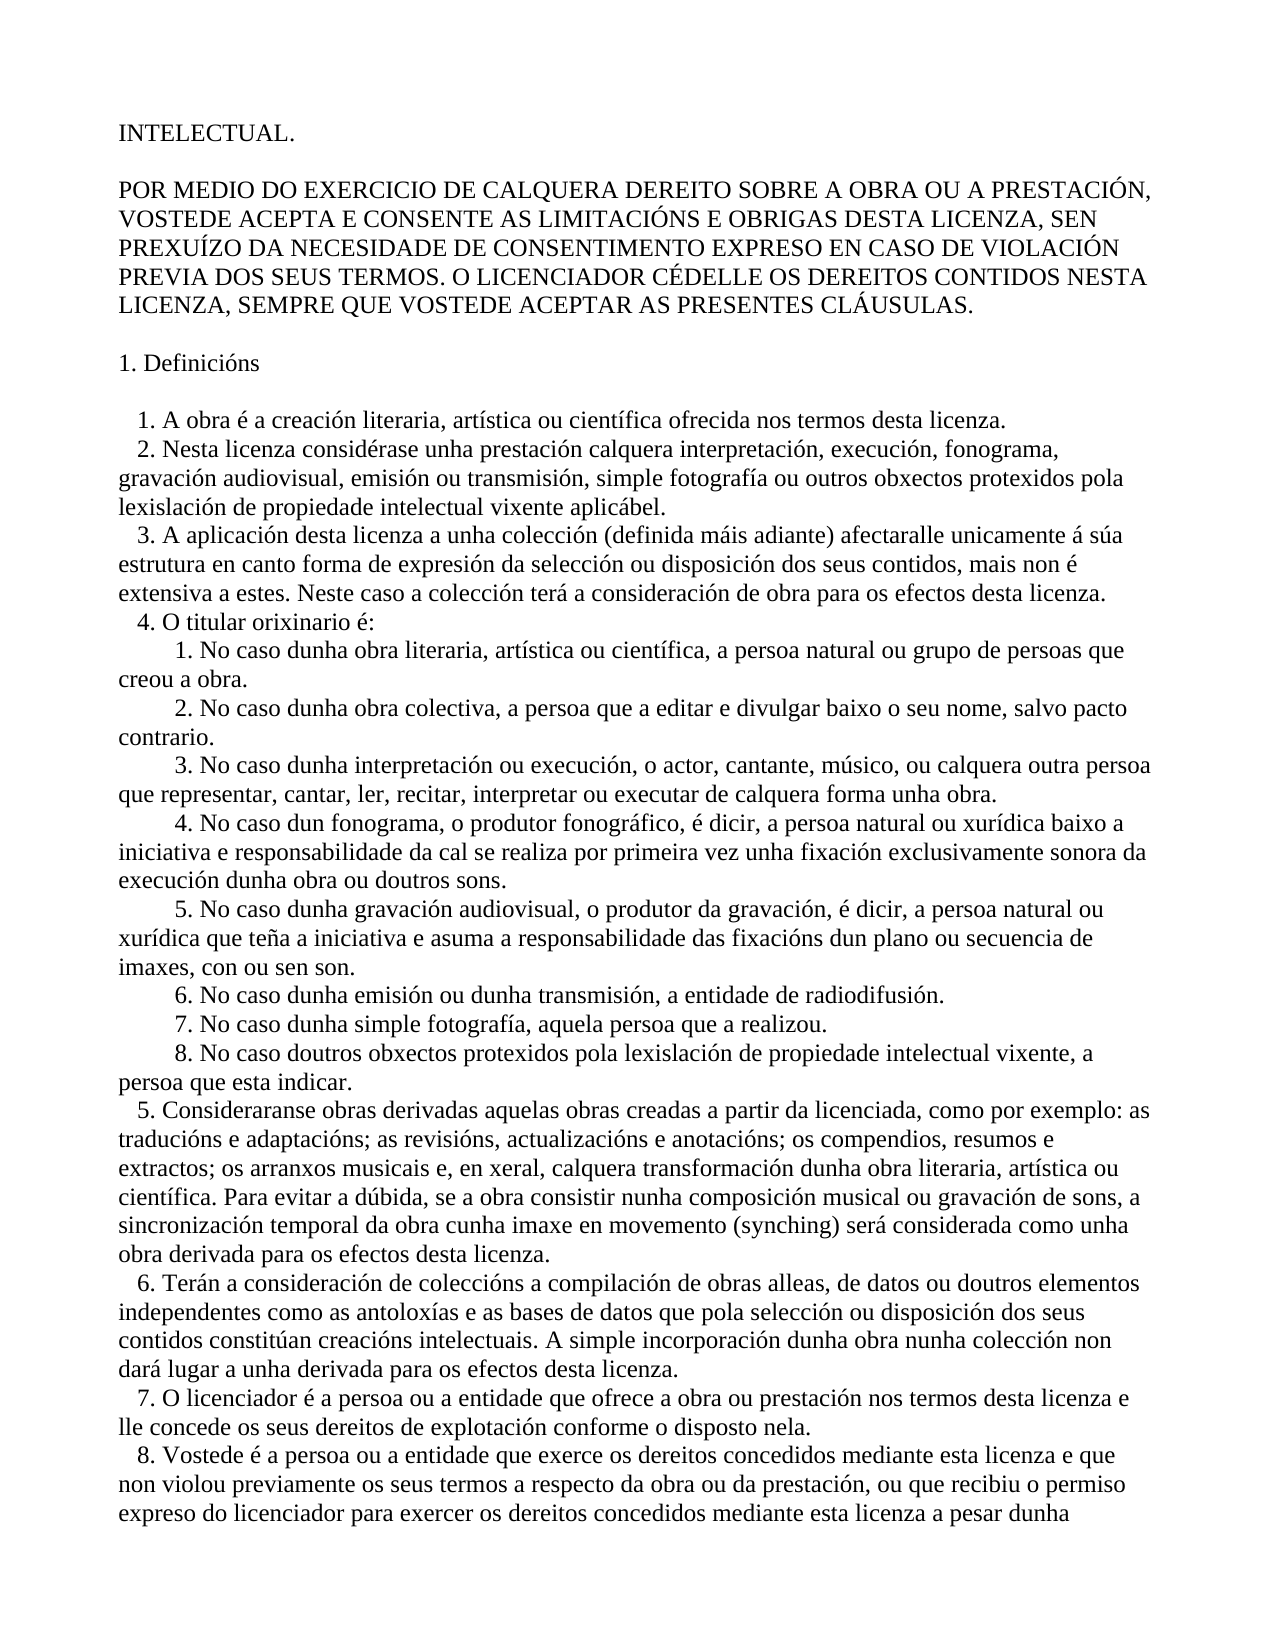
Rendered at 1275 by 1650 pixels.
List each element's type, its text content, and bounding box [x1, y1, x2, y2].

text 2. Nesta licenza considérase unha prestación calquera interpretación, execución, fonograma, gravación audiovisual, emisión ou transmisión, simple fotografía ou outros obxectos protexidos pola lexislación de propiedade intelectual vixente aplicábel. [118, 434, 1157, 521]
text 4. O titular orixinario é: [118, 607, 1157, 636]
text 6. No caso dunha emisión ou dunha transmisión, a entidade de radiodifusión. [118, 981, 1157, 1009]
text 7. O licenciador é a persoa ou a entidade que ofrece a obra ou prestación nos termos desta licenza e lle concede os seus dereitos de explotación conforme o disposto nela. [118, 1383, 1157, 1441]
text 8. No caso doutros obxectos protexidos pola lexislación de propiedade intelectual vixente, a persoa que esta indicar. [118, 1038, 1157, 1096]
text 6. Terán a consideración de coleccións a compilación de obras alleas, de datos ou doutros elementos independentes como as antoloxías e as bases de datos que pola selección ou disposición dos seus contidos constitúan creacións intelectuais. A simple incorporación dunha obra nunha colección non dará lugar a unha derivada para os efectos desta licenza. [118, 1268, 1157, 1383]
text 5. No caso dunha gravación audiovisual, o produtor da gravación, é dicir, a persoa natural ou xurídica que teña a iniciativa e asuma a responsabilidade das fixacións dun plano ou secuencia de imaxes, con ou sen son. [118, 894, 1157, 981]
text POR MEDIO DO EXERCICIO DE CALQUERA DEREITO SOBRE A OBRA OU A PRESTACIÓN, VOSTEDE ACEPTA E CONSENTE AS LIMITACIÓNS E OBRIGAS DESTA LICENZA, SEN PREXUÍZO DA NECESIDADE DE CONSENTIMENTO EXPRESO EN CASO DE VIOLACIÓN PREVIA DOS SEUS TERMOS. O LICENCIADOR CÉDELLE OS DEREITOS CONTIDOS NESTA LICENZA, SEMPRE QUE VOSTEDE ACEPTAR AS PRESENTES CLÁUSULAS. [118, 176, 1157, 319]
text 3. A aplicación desta licenza a unha colección (definida máis adiante) afectaralle unicamente á súa estrutura en canto forma de expresión da selección ou disposición dos seus contidos, mais non é extensiva a estes. Neste caso a colección terá a consideración de obra para os efectos desta licenza. [118, 521, 1157, 607]
text 1. A obra é a creación literaria, artística ou científica ofrecida nos termos desta licenza. [118, 406, 1157, 434]
text 8. Vostede é a persoa ou a entidade que exerce os dereitos concedidos mediante esta licenza e que non violou previamente os seus termos a respecto da obra ou da prestación, ou que recibiu o permiso expreso do licenciador para exercer os dereitos concedidos mediante esta licenza a pesar dunha [118, 1441, 1157, 1527]
text 1. Definicións [118, 348, 1157, 377]
text 2. No caso dunha obra colectiva, a persoa que a editar e divulgar baixo o seu nome, salvo pacto contrario. [118, 693, 1157, 751]
text 1. No caso dunha obra literaria, artística ou científica, a persoa natural ou grupo de persoas que creou a obra. [118, 636, 1157, 693]
text INTELECTUAL. [118, 118, 1157, 147]
text 4. No caso dun fonograma, o produtor fonográfico, é dicir, a persoa natural ou xurídica baixo a iniciativa e responsabilidade da cal se realiza por primeira vez unha fixación exclusivamente sonora da execución dunha obra ou doutros sons. [118, 808, 1157, 894]
text 3. No caso dunha interpretación ou execución, o actor, cantante, músico, ou calquera outra persoa que representar, cantar, ler, recitar, interpretar ou executar de calquera forma unha obra. [118, 751, 1157, 808]
text 5. Consideraranse obras derivadas aquelas obras creadas a partir da licenciada, como por exemplo: as traducións e adaptacións; as revisións, actualizacións e anotacións; os compendios, resumos e extractos; os arranxos musicais e, en xeral, calquera transformación dunha obra literaria, artística ou científica. Para evitar a dúbida, se a obra consistir nunha composición musical ou gravación de sons, a sincronización temporal da obra cunha imaxe en movemento (synching) será considerada como unha obra derivada para os efectos desta licenza. [118, 1096, 1157, 1268]
text 7. No caso dunha simple fotografía, aquela persoa que a realizou. [118, 1009, 1157, 1038]
